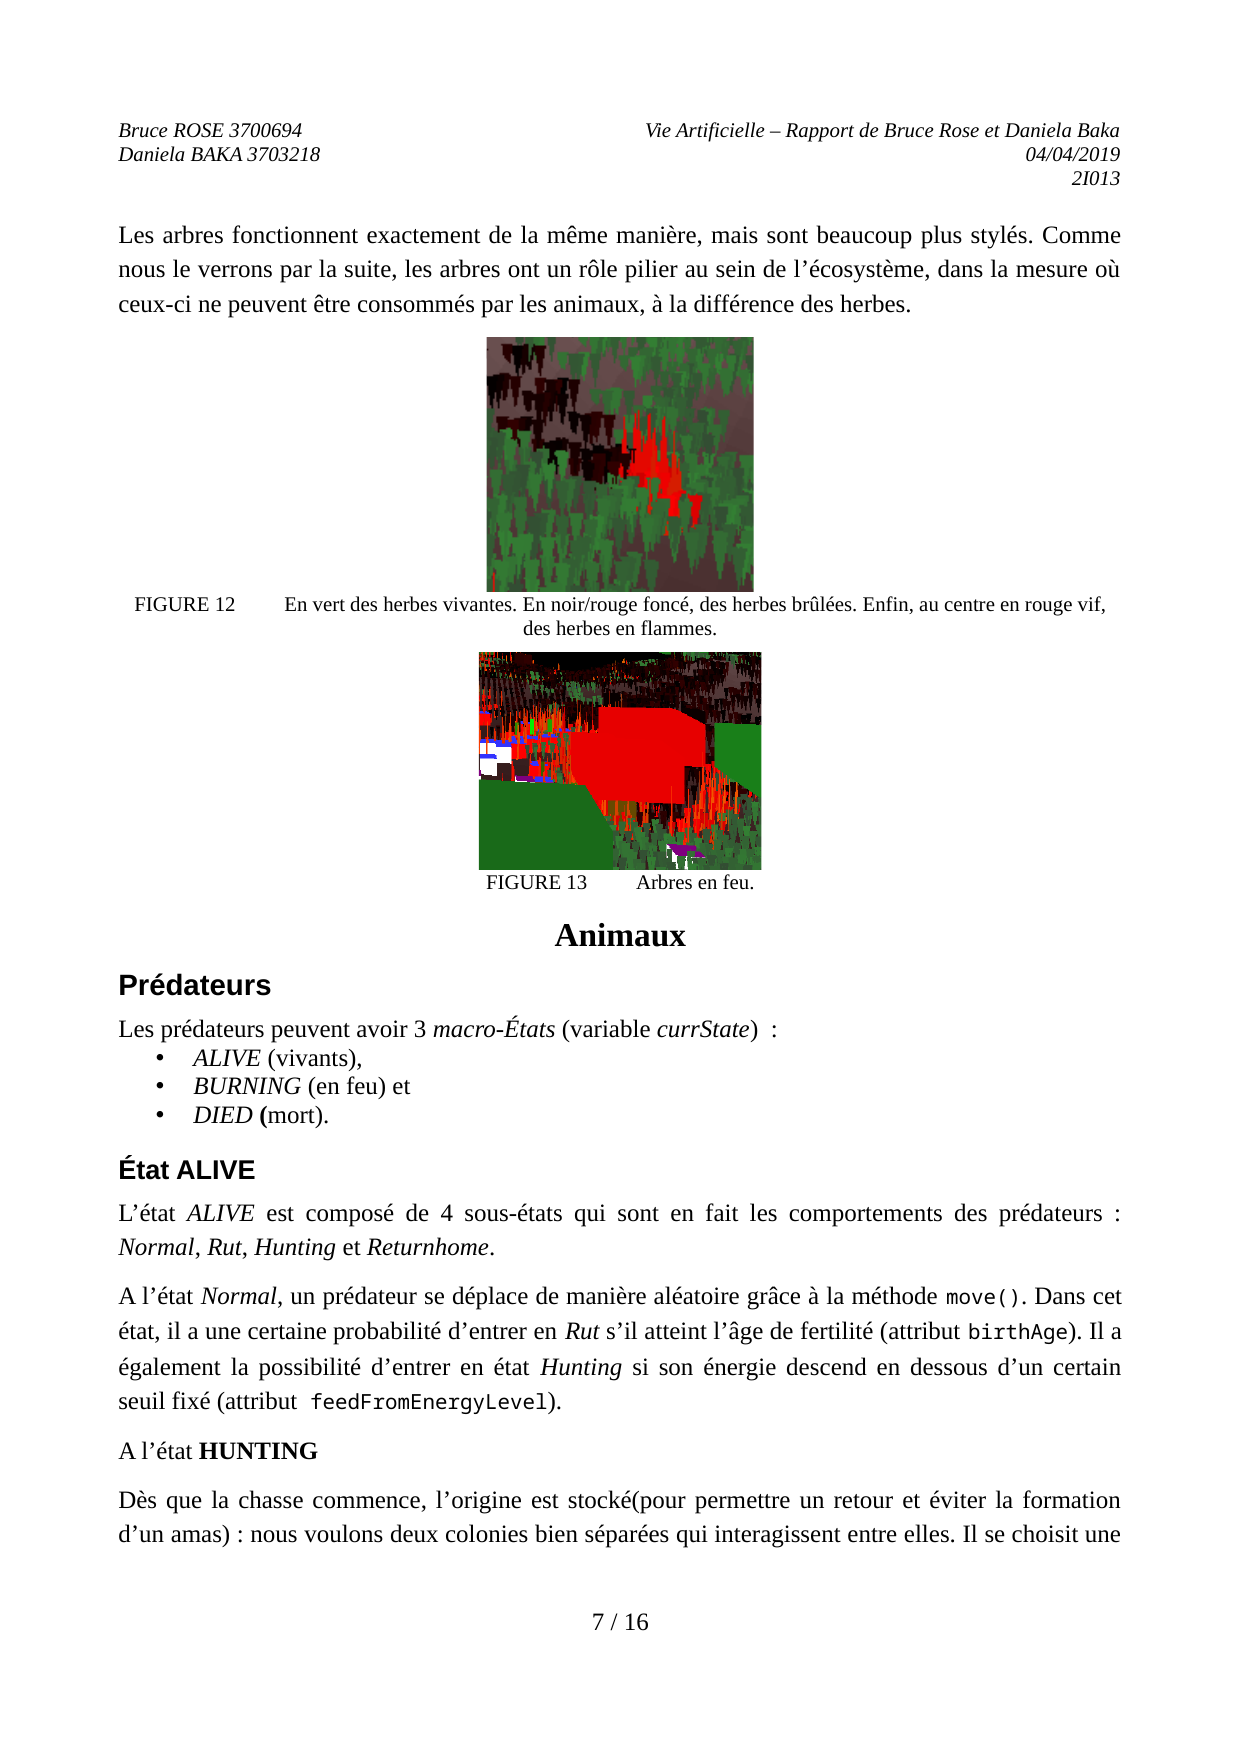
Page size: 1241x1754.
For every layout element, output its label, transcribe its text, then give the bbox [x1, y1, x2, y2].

picture [530, 337, 641, 592]
text Dès que la chasse commence, l’origine est stocké(pour permettre un retour et éviter la formation d’un amas) : nous voulons deux colonies bien séparées qui interagissent entre elles. Il se choisit une [118, 1485, 1122, 1548]
text A l’état Normal, un prédateur se déplace de manière aléatoire grâce à la méthode move(). Dans cet état, il a une certaine probabilité d’entrer en Rut s’il atteint l’âge de fertilité (attribut birthAge). Il a également la possibilité d’entrer en état Hunting si son énergie descend en dessous d’un certain seuil fixé (attribut feedFromEnergyLevel). [118, 1281, 1122, 1416]
subtitle Arbres en feu. [118, 870, 1122, 894]
list ALIVE (vivants), [156, 1043, 1122, 1071]
text A l’état HUNTING [118, 1436, 1122, 1465]
text Les prédateurs peuvent avoir 3 macro-États (variable currState) : [118, 1014, 1122, 1043]
list BURNING (en feu) et [156, 1071, 1122, 1100]
text Les arbres fonctionnent exactement de la même manière, mais sont beaucoup plus stylés. Comme nous le verrons par la suite, les arbres ont un rôle pilier au sein de l’écosystème, dans la mesure où ceux-ci ne peuvent être consommés par les animaux, à la différence des herbes. [118, 220, 1122, 317]
subtitle Animaux [118, 915, 1122, 953]
subtitle État ALIVE [118, 1154, 1122, 1185]
text L’état ALIVE est composé de 4 sous-états qui sont en fait les comportements des prédateurs : Normal, Rut, Hunting et Returnhome. [118, 1198, 1122, 1261]
picture [512, 652, 654, 870]
subtitle Prédateurs [118, 968, 1122, 1001]
subtitle En vert des herbes vivantes. En noir/rouge foncé, des herbes brûlées. Enfin, au centre en rouge vif, des herbes en flammes. [118, 592, 1122, 640]
list DIED (mort). [156, 1100, 1122, 1129]
